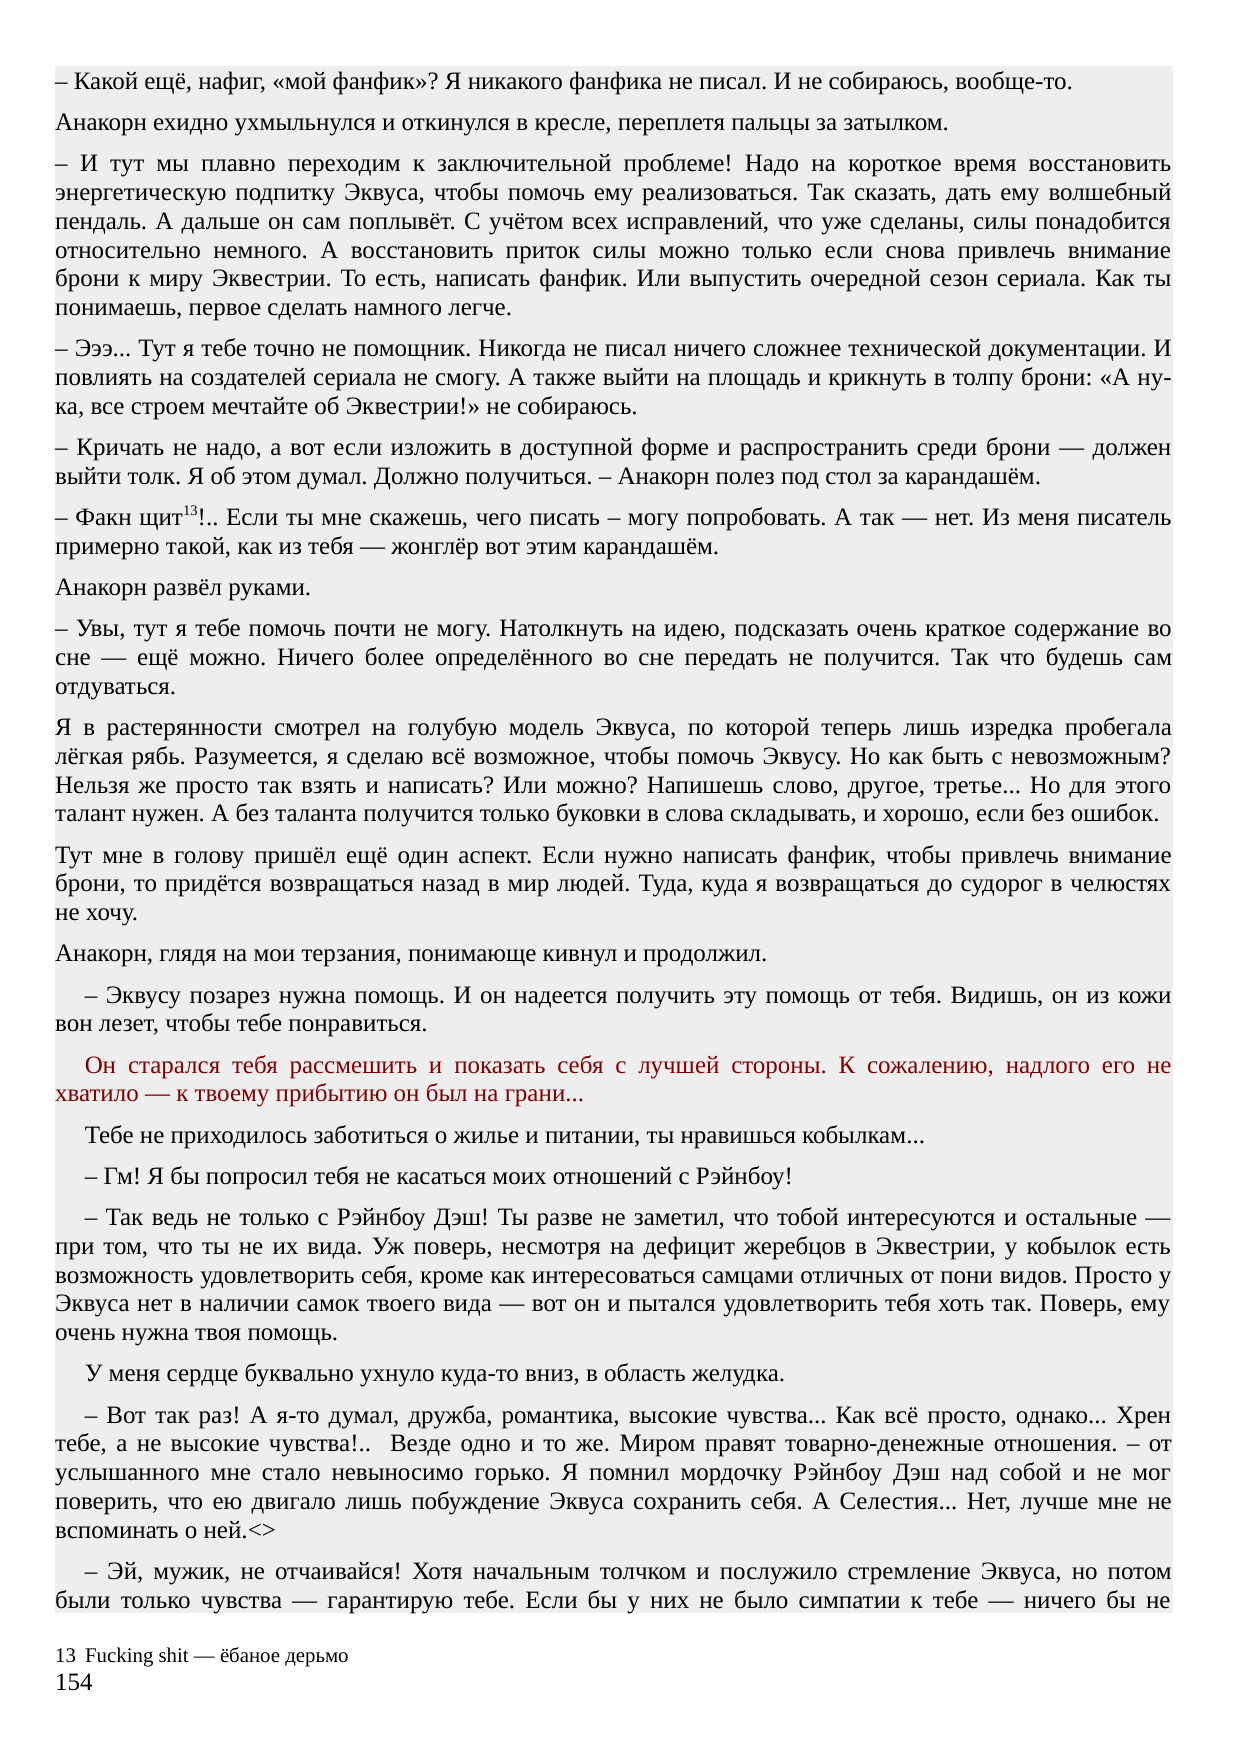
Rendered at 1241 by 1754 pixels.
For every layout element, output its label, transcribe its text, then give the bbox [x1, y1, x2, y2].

text – Эй, мужик, не отчаивайся! Хотя начальным толчком и послужило стремление Эквуса, но потом были только чувства — гарантирую тебе. Если бы у них не было симпатии к тебе — ничего бы не [55, 1556, 1173, 1613]
text – Вот так раз! А я-то думал, дружба, романтика, высокие чувства... Как всё просто, однако... Хрен тебе, а не высокие чувства!.. Везде одно и то же. Миром правят товарно-денежные отношения. – от услышанного мне стало невыносимо горько. Я помнил мордочку Рэйнбоу Дэш над собой и не мог поверить, что ею двигало лишь побуждение Эквуса сохранить себя. А Селестия... Нет, лучше мне не вспоминать о ней.<> [55, 1400, 1173, 1543]
text – Эээ... Тут я тебе точно не помощник. Никогда не писал ничего сложнее технической документации. И повлиять на создателей сериала не смогу. А также выйти на площадь и крикнуть в толпу брони: «А ну-ка, все строем мечтайте об Эквестрии!» не собираюсь. [55, 333, 1173, 420]
text – Кричать не надо, а вот если изложить в доступной форме и распространить среди брони — должен выйти толк. Я об этом думал. Должно получиться. – Анакорн полез под стол за карандашём. [55, 432, 1173, 490]
text Анакорн, глядя на мои терзания, понимающе кивнул и продолжил. [55, 938, 1173, 967]
text Анакорн развёл руками. [55, 572, 1173, 601]
text У меня сердце буквально ухнуло куда-то вниз, в область желудка. [55, 1358, 1173, 1387]
text Я в растерянности смотрел на голубую модель Эквуса, по которой теперь лишь изредка пробегала лёгкая рябь. Разумеется, я сделаю всё возможное, чтобы помочь Эквусу. Но как быть с невозможным? Нельзя же просто так взять и написать? Или можно? Напишешь слово, другое, третье... Но для этого талант нужен. А без таланта получится только буковки в слова складывать, и хорошо, если без ошибок. [55, 712, 1173, 827]
text – Эквусу позарез нужна помощь. И он надеется получить эту помощь от тебя. Видишь, он из кожи вон лезет, чтобы тебе понравиться. [55, 980, 1173, 1037]
text – Факн щит!.. Если ты мне скажешь, чего писать – могу попробовать. А так — нет. Из меня писатель примерно такой, как из тебя — жонглёр вот этим карандашём. [55, 502, 1173, 560]
text – Гм! Я бы попросил тебя не касаться моих отношений с Рэйнбоу! [55, 1161, 1173, 1190]
text Он старался тебя рассмешить и показать себя с лучшей стороны. К сожалению, надлого его не хватило — к твоему прибытию он был на грани... [55, 1050, 1173, 1107]
text – Какой ещё, нафиг, «мой фанфик»? Я никакого фанфика не писал. И не собираюсь, вообще-то. [55, 66, 1173, 95]
text Тебе не приходилось заботиться о жилье и питании, ты нравишься кобылкам... [55, 1120, 1173, 1148]
text Тут мне в голову пришёл ещё один аспект. Если нужно написать фанфик, чтобы привлечь внимание брони, то придётся возвращаться назад в мир людей. Туда, куда я возвращаться до судорог в челюстях не хочу. [55, 840, 1173, 926]
text Fucking shit — ёбаное дерьмо [55, 1642, 1173, 1667]
text – Так ведь не только с Рэйнбоу Дэш! Ты разве не заметил, что тобой интересуются и остальные — при том, что ты не их вида. Уж поверь, несмотря на дефицит жеребцов в Эквестрии, у кобылок есть возможность удовлетворить себя, кроме как интересоваться самцами отличных от пони видов. Просто у Эквуса нет в наличии самок твоего вида — вот он и пытался удовлетворить тебя хоть так. Поверь, ему очень нужна твоя помощь. [55, 1202, 1173, 1346]
text Анакорн ехидно ухмыльнулся и откинулся в кресле, переплетя пальцы за затылком. [55, 107, 1173, 136]
text – И тут мы плавно переходим к заключительной проблеме! Надо на короткое время восстановить энергетическую подпитку Эквуса, чтобы помочь ему реализоваться. Так сказать, дать ему волшебный пендаль. А дальше он сам поплывёт. С учётом всех исправлений, что уже сделаны, силы понадобится относительно немного. А восстановить приток силы можно только если снова привлечь внимание брони к миру Эквестрии. То есть, написать фанфик. Или выпустить очередной сезон сериала. Как ты понимаешь, первое сделать намного легче. [55, 148, 1173, 321]
text – Увы, тут я тебе помочь почти не могу. Натолкнуть на идею, подсказать очень краткое содержание во сне — ещё можно. Ничего более определённого во сне передать не получится. Так что будешь сам отдуваться. [55, 613, 1173, 700]
